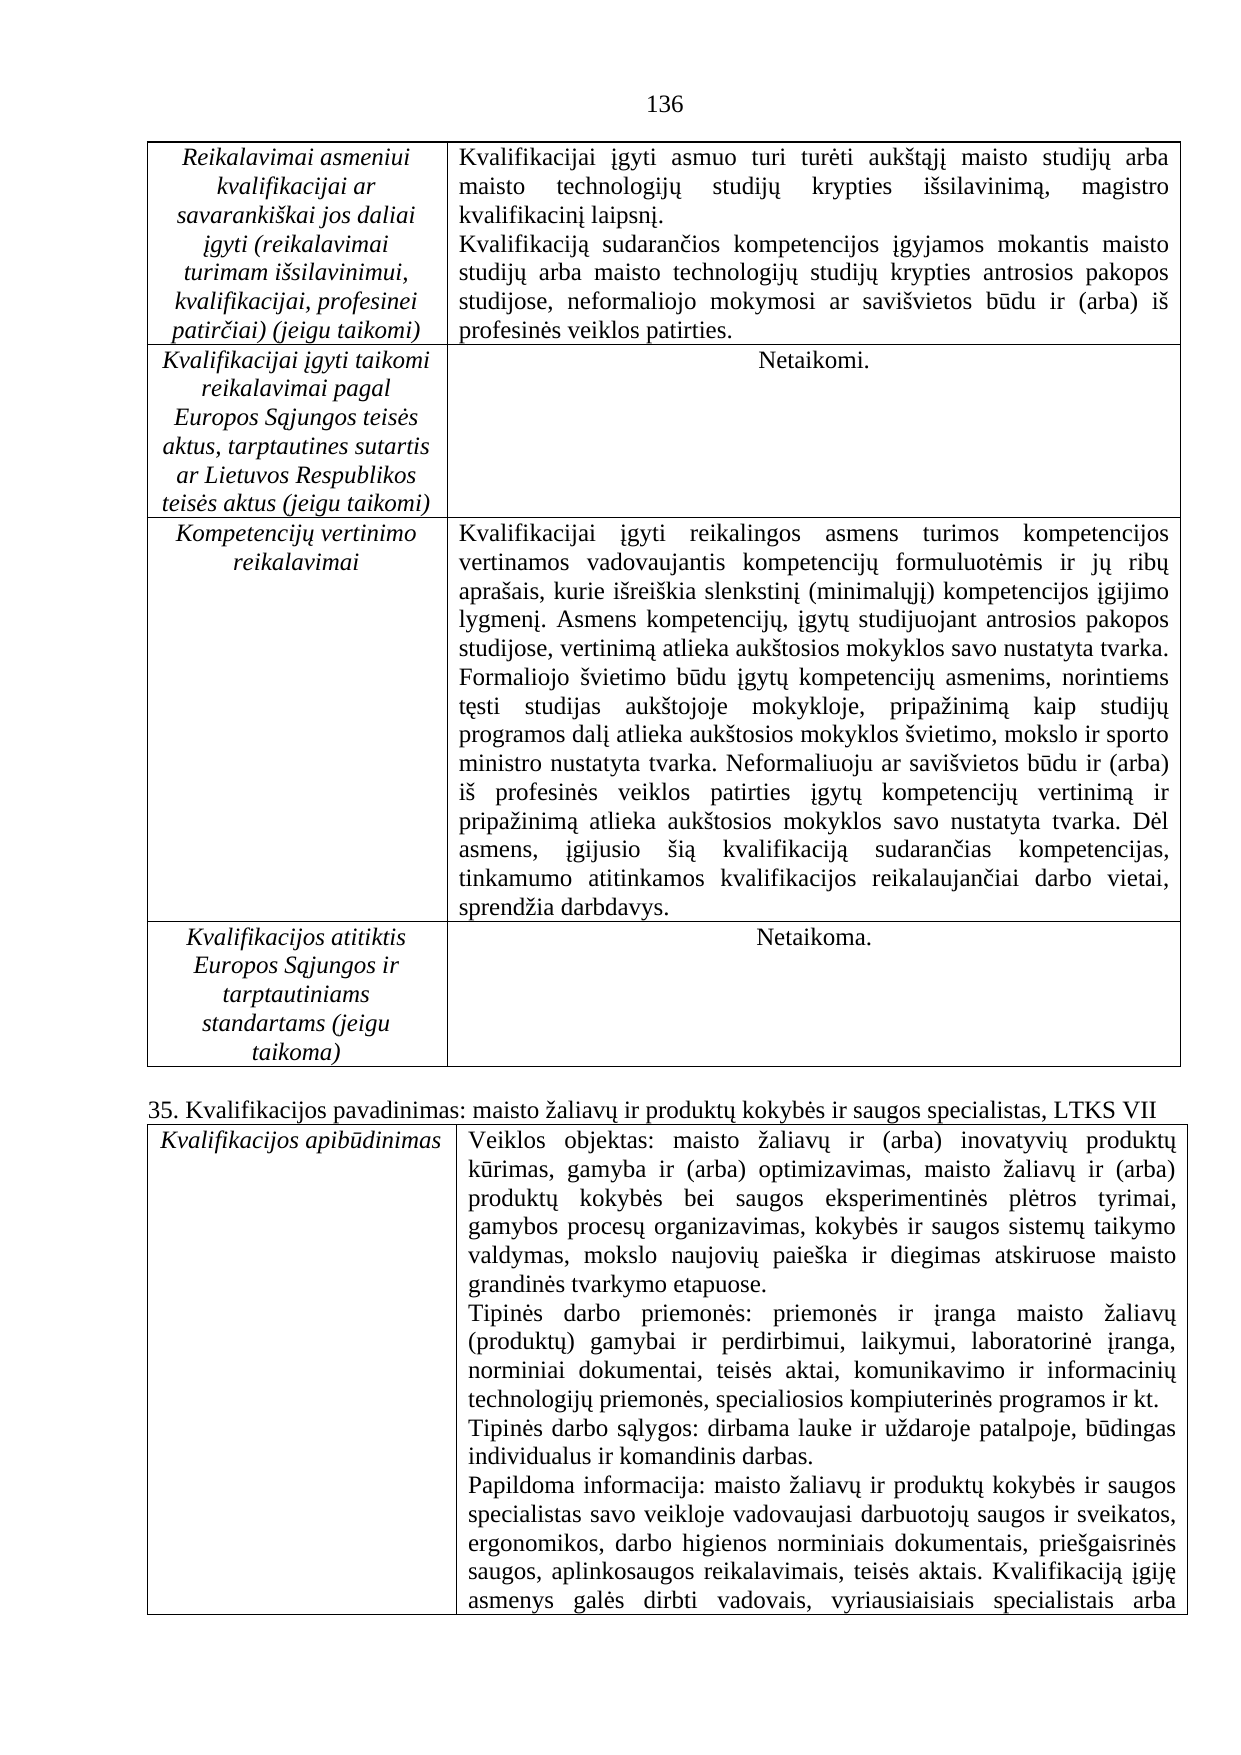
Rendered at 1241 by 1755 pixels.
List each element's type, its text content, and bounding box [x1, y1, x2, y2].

table_cell Kvalifikacijai įgyti asmuo turi turėti aukštąjį maisto studijų arba maisto technologijų studijų krypties išsilavinimą, magistro kvalifikacinį laipsnį. Kvalifikaciją sudarančios kompetencijos įgyjamos mokantis maisto studijų arba maisto technologijų studijų krypties antrosios pakopos studijose, neformaliojo mokymosi ar savišvietos būdu ir (arba) iš profesinės veiklos patirties. [448, 143, 1180, 344]
table_cell Kvalifikacijai įgyti taikomi reikalavimai pagal Europos Sąjungos teisės aktus, tarptautines sutartis ar Lietuvos Respublikos teisės aktus (jeigu taikomi) [148, 345, 447, 517]
table_cell Reikalavimai asmeniui kvalifikacijai ar savarankiškai jos daliai įgyti (reikalavimai turimam išsilavinimui, kvalifikacijai, profesinei patirčiai) (jeigu taikomi) [148, 143, 447, 344]
table_cell Netaikoma. [448, 922, 1180, 1066]
table_header Kvalifikacijos apibūdinimas [148, 1125, 456, 1614]
text 35. Kvalifikacijos pavadinimas: maisto žaliavų ir produktų kokybės ir saugos specialistas, LTKS VII [148, 1095, 1181, 1124]
table_header Veiklos objektas: maisto žaliavų ir (arba) inovatyvių produktų kūrimas, gamyba ir (arba) optimizavimas, maisto žaliavų ir (arba) produktų kokybės bei saugos eksperimentinės plėtros tyrimai, gamybos procesų organizavimas, kokybės ir saugos sistemų taikymo valdymas, mokslo naujovių paieška ir diegimas atskiruose maisto grandinės tvarkymo etapuose. Tipinės darbo priemonės: priemonės ir įranga maisto žaliavų (produktų) gamybai ir perdirbimui, laikymui, laboratorinė įranga, norminiai dokumentai, teisės aktai, komunikavimo ir informacinių technologijų priemonės, specialiosios kompiuterinės programos ir kt. Tipinės darbo sąlygos: dirbama lauke ir uždaroje patalpoje, būdingas individualus ir komandinis darbas. Papildoma informacija: maisto žaliavų ir produktų kokybės ir saugos specialistas savo veikloje vadovaujasi darbuotojų saugos ir sveikatos, ergonomikos, darbo higienos norminiais dokumentais, priešgaisrinės saugos, aplinkosaugos reikalavimais, teisės aktais. Kvalifikaciją įgiję asmenys galės dirbti vadovais, vyriausiaisiais specialistais arba [457, 1125, 1187, 1614]
table_cell Netaikomi. [448, 345, 1180, 517]
table_cell Kvalifikacijai įgyti reikalingos asmens turimos kompetencijos vertinamos vadovaujantis kompetencijų formuluotėmis ir jų ribų aprašais, kurie išreiškia slenkstinį (minimalųjį) kompetencijos įgijimo lygmenį. Asmens kompetencijų, įgytų studijuojant antrosios pakopos studijose, vertinimą atlieka aukštosios mokyklos savo nustatyta tvarka. Formaliojo švietimo būdu įgytų kompetencijų asmenims, norintiems tęsti studijas aukštojoje mokykloje, pripažinimą kaip studijų programos dalį atlieka aukštosios mokyklos švietimo, mokslo ir sporto ministro nustatyta tvarka. Neformaliuoju ar savišvietos būdu ir (arba) iš profesinės veiklos patirties įgytų kompetencijų vertinimą ir pripažinimą atlieka aukštosios mokyklos savo nustatyta tvarka. Dėl asmens, įgijusio šią kvalifikaciją sudarančias kompetencijas, tinkamumo atitinkamos kvalifikacijos reikalaujančiai darbo vietai, sprendžia darbdavys. [448, 518, 1180, 921]
table_cell Kompetencijų vertinimo reikalavimai [148, 518, 447, 921]
table_cell Kvalifikacijos atitiktis Europos Sąjungos ir tarptautiniams standartams (jeigu taikoma) [148, 922, 447, 1066]
